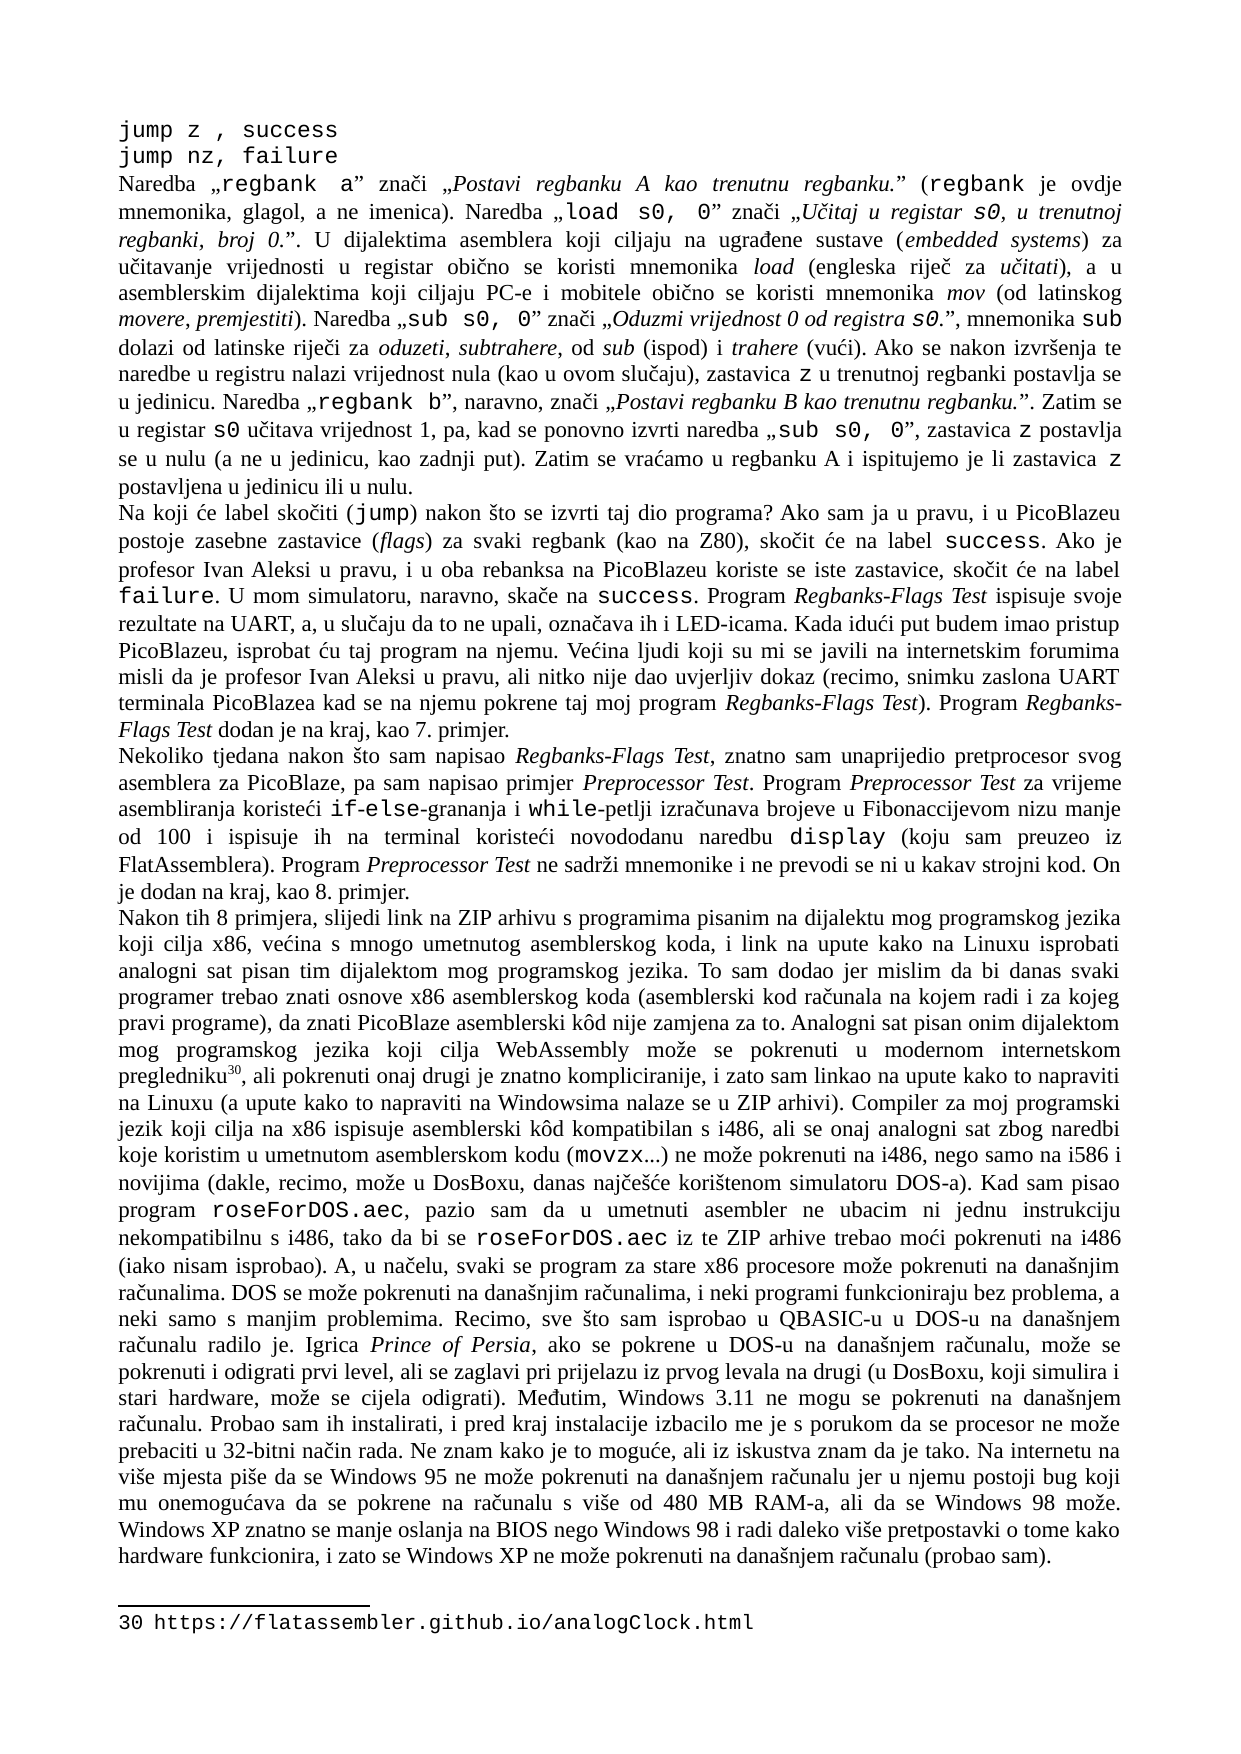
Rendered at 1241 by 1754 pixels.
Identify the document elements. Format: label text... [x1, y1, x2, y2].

text https://flatassembler.github.io/analogClock.html [118, 1612, 1122, 1636]
text Nakon tih 8 primjera, slijedi link na ZIP arhivu s programima pisanim na dijalektu mog programskog jezika koji cilja x86, većina s mnogo umetnutog asemblerskog koda, i link na upute kako na Linuxu isprobati analogni sat pisan tim dijalektom mog programskog jezika. To sam dodao jer mislim da bi danas svaki programer trebao znati osnove x86 asemblerskog koda (asemblerski kod računala na kojem radi i za kojeg pravi programe), da znati PicoBlaze asemblerski kôd nije zamjena za to. Analogni sat pisan onim dijalektom mog programskog jezika koji cilja WebAssembly može se pokrenuti u modernom internetskom pregledniku, ali pokrenuti onaj drugi je znatno kompliciranije, i zato sam linkao na upute kako to napraviti na Linuxu (a upute kako to napraviti na Windowsima nalaze se u ZIP arhivi). Compiler za moj programski jezik koji cilja na x86 ispisuje asemblerski kôd kompatibilan s i486, ali se onaj analogni sat zbog naredbi koje koristim u umetnutom asemblerskom kodu (movzx...) ne može pokrenuti na i486, nego samo na i586 i novijima (dakle, recimo, može u DosBoxu, danas najčešće korištenom simulatoru DOS-a). Kad sam pisao program roseForDOS.aec, pazio sam da u umetnuti asembler ne ubacim ni jednu instrukciju nekompatibilnu s i486, tako da bi se roseForDOS.aec iz te ZIP arhive trebao moći pokrenuti na i486 (iako nisam isprobao). A, u načelu, svaki se program za stare x86 procesore može pokrenuti na današnjim računalima. DOS se može pokrenuti na današnjim računalima, i neki programi funkcioniraju bez problema, a neki samo s manjim problemima. Recimo, sve što sam isprobao u QBASIC-u u DOS-u na današnjem računalu radilo je. Igrica Prince of Persia, ako se pokrene u DOS-u na današnjem računalu, može se pokrenuti i odigrati prvi level, ali se zaglavi pri prijelazu iz prvog levala na drugi (u DosBoxu, koji simulira i stari hardware, može se cijela odigrati). Međutim, Windows 3.11 ne mogu se pokrenuti na današnjem računalu. Probao sam ih instalirati, i pred kraj instalacije izbacilo me je s porukom da se procesor ne može prebaciti u 32-bitni način rada. Ne znam kako je to moguće, ali iz iskustva znam da je tako. Na internetu na više mjesta piše da se Windows 95 ne može pokrenuti na današnjem računalu jer u njemu postoji bug koji mu onemogućava da se pokrene na računalu s više od 480 MB RAM-a, ali da se Windows 98 može. Windows XP znatno se manje oslanja na BIOS nego Windows 98 i radi daleko više pretpostavki o tome kako hardware funkcionira, i zato se Windows XP ne može pokrenuti na današnjem računalu (probao sam). [118, 904, 1122, 1568]
text jump z , success [118, 118, 1122, 144]
text jump nz, failure [118, 144, 1122, 170]
text Na koji će label skočiti (jump) nakon što se izvrti taj dio programa? Ako sam ja u pravu, i u PicoBlazeu postoje zasebne zastavice (flags) za svaki regbank (kao na Z80), skočit će na label success. Ako je profesor Ivan Aleksi u pravu, i u oba rebanksa na PicoBlazeu koriste se iste zastavice, skočit će na label failure. U mom simulatoru, naravno, skače na success. Program Regbanks-Flags Test ispisuje svoje rezultate na UART, a, u slučaju da to ne upali, označava ih i LED-icama. Kada idući put budem imao pristup PicoBlazeu, isprobat ću taj program na njemu. Većina ljudi koji su mi se javili na internetskim forumima misli da je profesor Ivan Aleksi u pravu, ali nitko nije dao uvjerljiv dokaz (recimo, snimku zaslona UART terminala PicoBlazea kad se na njemu pokrene taj moj program Regbanks-Flags Test). Program Regbanks-Flags Test dodan je na kraj, kao 7. primjer. [118, 499, 1122, 742]
text Nekoliko tjedana nakon što sam napisao Regbanks-Flags Test, znatno sam unaprijedio pretprocesor svog asemblera za PicoBlaze, pa sam napisao primjer Preprocessor Test. Program Preprocessor Test za vrijeme asembliranja koristeći if-else-grananja i while-petlji izračunava brojeve u Fibonaccijevom nizu manje od 100 i ispisuje ih na terminal koristeći novododanu naredbu display (koju sam preuzeo iz FlatAssemblera). Program Preprocessor Test ne sadrži mnemonike i ne prevodi se ni u kakav strojni kod. On je dodan na kraj, kao 8. primjer. [118, 742, 1122, 904]
text Naredba „regbank a” znači „Postavi regbanku A kao trenutnu regbanku.” (regbank je ovdje mnemonika, glagol, a ne imenica). Naredba „load s0, 0” znači „Učitaj u registar s0, u trenutnoj regbanki, broj 0.”. U dijalektima asemblera koji ciljaju na ugrađene sustave (embedded systems) za učitavanje vrijednosti u registar obično se koristi mnemonika load (engleska riječ za učitati), a u asemblerskim dijalektima koji ciljaju PC-e i mobitele obično se koristi mnemonika mov (od latinskog movere, premjestiti). Naredba „sub s0, 0” znači „Oduzmi vrijednost 0 od registra s0.”, mnemonika sub dolazi od latinske riječi za oduzeti, subtrahere, od sub (ispod) i trahere (vući). Ako se nakon izvršenja te naredbe u registru nalazi vrijednost nula (kao u ovom slučaju), zastavica z u trenutnoj regbanki postavlja se u jedinicu. Naredba „regbank b”, naravno, znači „Postavi regbanku B kao trenutnu regbanku.”. Zatim se u registar s0 učitava vrijednost 1, pa, kad se ponovno izvrti naredba „sub s0, 0”, zastavica z postavlja se u nulu (a ne u jedinicu, kao zadnji put). Zatim se vraćamo u regbanku A i ispitujemo je li zastavica z postavljena u jedinicu ili u nulu. [118, 170, 1122, 499]
